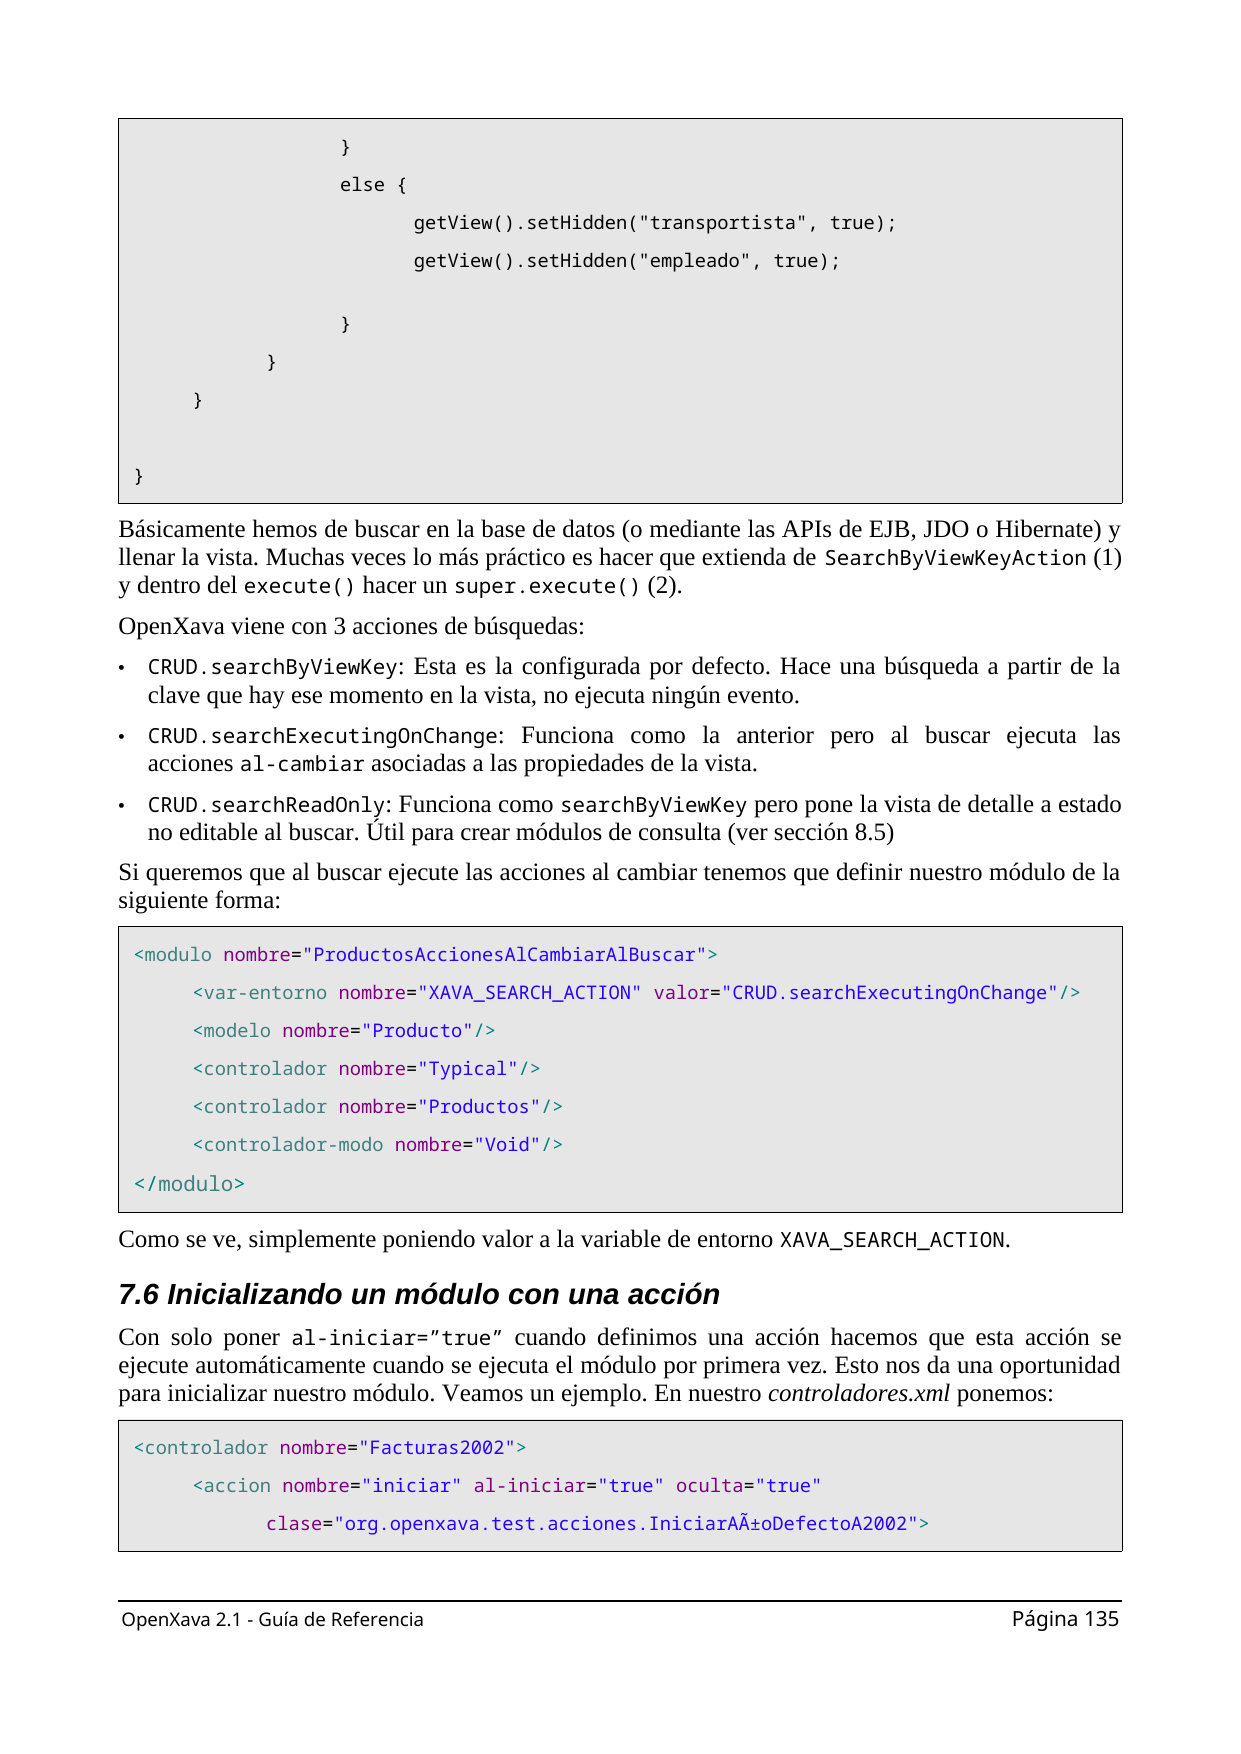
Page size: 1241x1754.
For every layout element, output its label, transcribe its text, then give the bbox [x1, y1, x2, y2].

text <controlador nombre="Facturas2002"> [119, 1421, 1122, 1457]
text <controlador nombre="Typical"/> [119, 1040, 1122, 1078]
text <controlador nombre="Productos"/> [119, 1078, 1122, 1116]
text } [119, 448, 1122, 503]
text else { [119, 156, 1122, 194]
text <modelo nombre="Producto"/> [119, 1002, 1122, 1040]
text } [119, 334, 1122, 372]
text OpenXava viene con 3 acciones de búsquedas: [118, 612, 1122, 640]
text Con solo poner al-iniciar=”true” cuando definimos una acción hacemos que esta acción se ejecute automáticamente cuando se ejecuta el módulo por primera vez. Esto nos da una oportunidad para inicializar nuestro módulo. Veamos un ejemplo. En nuestro controladores.xml ponemos: [118, 1323, 1122, 1407]
text } [119, 119, 1122, 156]
text <modulo nombre="ProductosAccionesAlCambiarAlBuscar"> [119, 927, 1122, 964]
text } [119, 296, 1122, 334]
list CRUD.searchExecutingOnChange: Funciona como la anterior pero al buscar ejecuta las acciones al-cambiar asociadas a las propiedades de la vista. [118, 721, 1122, 777]
text Si queremos que al buscar ejecute las acciones al cambiar tenemos que definir nuestro módulo de la siguiente forma: [118, 858, 1122, 914]
text } [119, 372, 1122, 410]
text <controlador-modo nombre="Void"/> [119, 1116, 1122, 1154]
list CRUD.searchByViewKey: Esta es la configurada por defecto. Hace una búsqueda a partir de la clave que hay ese momento en la vista, no ejecuta ningún evento. [118, 652, 1122, 708]
text </modulo> [119, 1154, 1122, 1212]
text <accion nombre="iniciar" al-iniciar="true" oculta="true" [119, 1457, 1122, 1496]
text <var-entorno nombre="XAVA_SEARCH_ACTION" valor="CRUD.searchExecutingOnChange"/> [119, 964, 1122, 1002]
text Básicamente hemos de buscar en la base de datos (o mediante las APIs de EJB, JDO o Hibernate) y llenar la vista. Muchas veces lo más práctico es hacer que extienda de SearchByViewKeyAction (1) y dentro del execute() hacer un super.execute() (2). [118, 516, 1122, 600]
text Como se ve, simplemente poniendo valor a la variable de entorno XAVA_SEARCH_ACTION. [118, 1225, 1122, 1253]
text getView().setHidden("empleado", true); [119, 232, 1122, 296]
text getView().setHidden("transportista", true); [119, 194, 1122, 232]
list CRUD.searchReadOnly: Funciona como searchByViewKey pero pone la vista de detalle a estado no editable al buscar. Útil para crear módulos de consulta (ver sección 8.5) [118, 790, 1122, 846]
subtitle Inicializando un módulo con una acción [118, 1278, 1122, 1311]
text clase="org.openxava.test.acciones.IniciarAÃ±oDefectoA2002"> [119, 1496, 1122, 1551]
